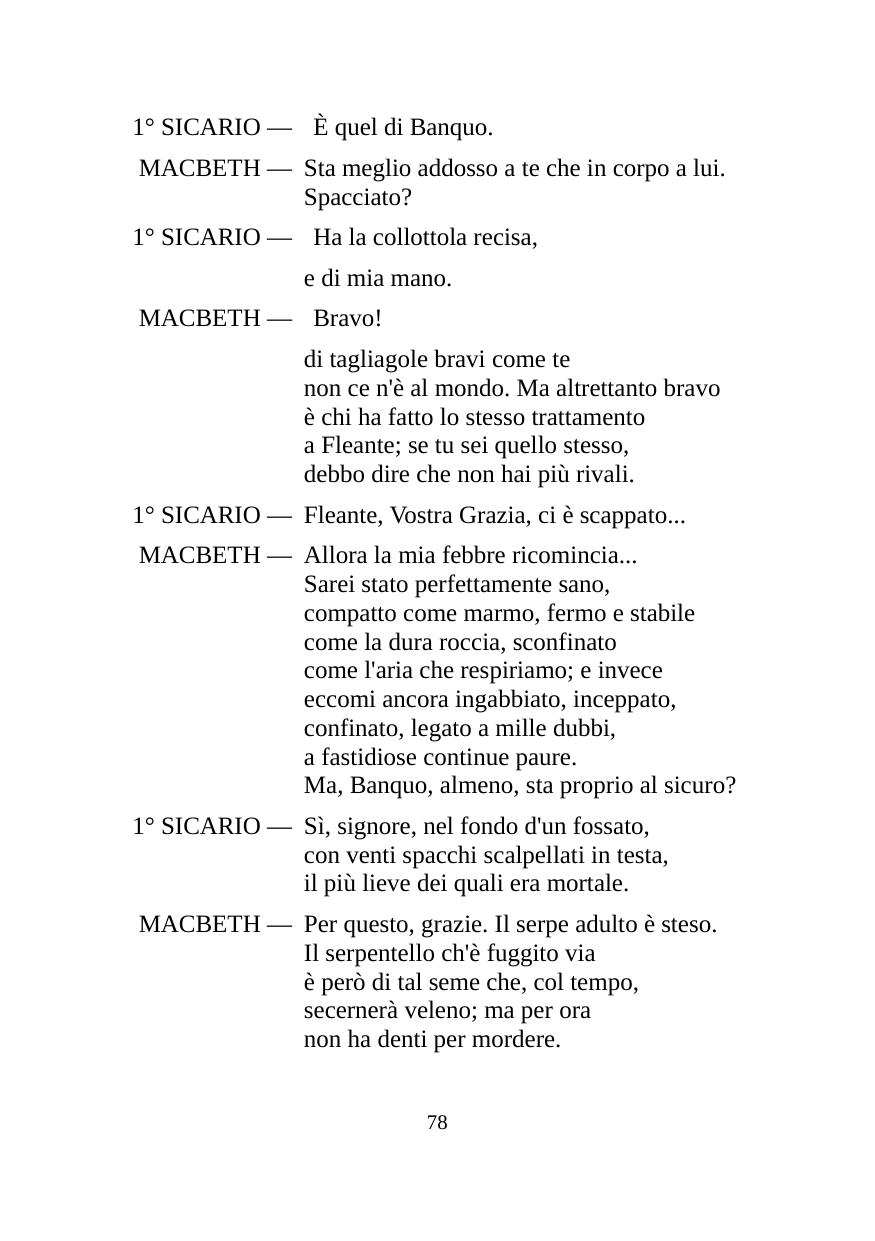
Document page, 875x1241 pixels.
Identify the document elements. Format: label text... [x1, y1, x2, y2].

table_cell [298, 106, 307, 147]
table_cell 1° SICARIO — [106, 106, 298, 147]
table_cell MACBETH — [106, 903, 298, 1059]
table_cell MACBETH — [106, 534, 298, 805]
table_cell Allora la mia febbre ricomincia... Sarei stato perfettamente sano, compatto come marmo, fermo e stabile come la dura roccia, sconfinato come l'aria che respiriamo; e invece eccomi ancora ingabbiato, inceppato, confinato, legato a mille dubbi, a fastidiose continue paure. Ma, Banquo, almeno, sta proprio al sicuro? [298, 534, 768, 805]
table_cell 1° SICARIO — [106, 494, 298, 534]
table_cell Per questo, grazie. Il serpe adulto è steso. Il serpentello ch'è fuggito via è però di tal seme che, col tempo, secernerà veleno; ma per ora non ha denti per mordere. [298, 903, 768, 1059]
table_cell MACBETH — [106, 298, 298, 494]
table_cell Sta meglio addosso a te che in corpo a lui. Spacciato? [298, 147, 768, 216]
table_cell 1° SICARIO — [106, 805, 298, 903]
table_cell È quel di Banquo. [307, 106, 768, 147]
table_cell Bravo! [307, 298, 768, 338]
table_cell di tagliagole bravi come te non ce n'è al mondo. Ma altrettanto bravo è chi ha fatto lo stesso trattamento a Fleante; se tu sei quello stesso, debbo dire che non hai più rivali. [298, 338, 768, 494]
table_cell Sì, signore, nel fondo d'un fossato, con venti spacchi scalpellati in testa, il più lieve dei quali era mortale. [298, 805, 768, 903]
table_cell Fleante, Vostra Grazia, ci è scappato... [298, 494, 768, 534]
table_cell Ha la collottola recisa, [307, 216, 768, 257]
table_cell e di mia mano. [298, 257, 768, 297]
table_cell 1° SICARIO — [106, 216, 298, 297]
table_cell MACBETH — [106, 147, 298, 216]
table_cell [298, 298, 307, 338]
table_cell [298, 216, 307, 257]
